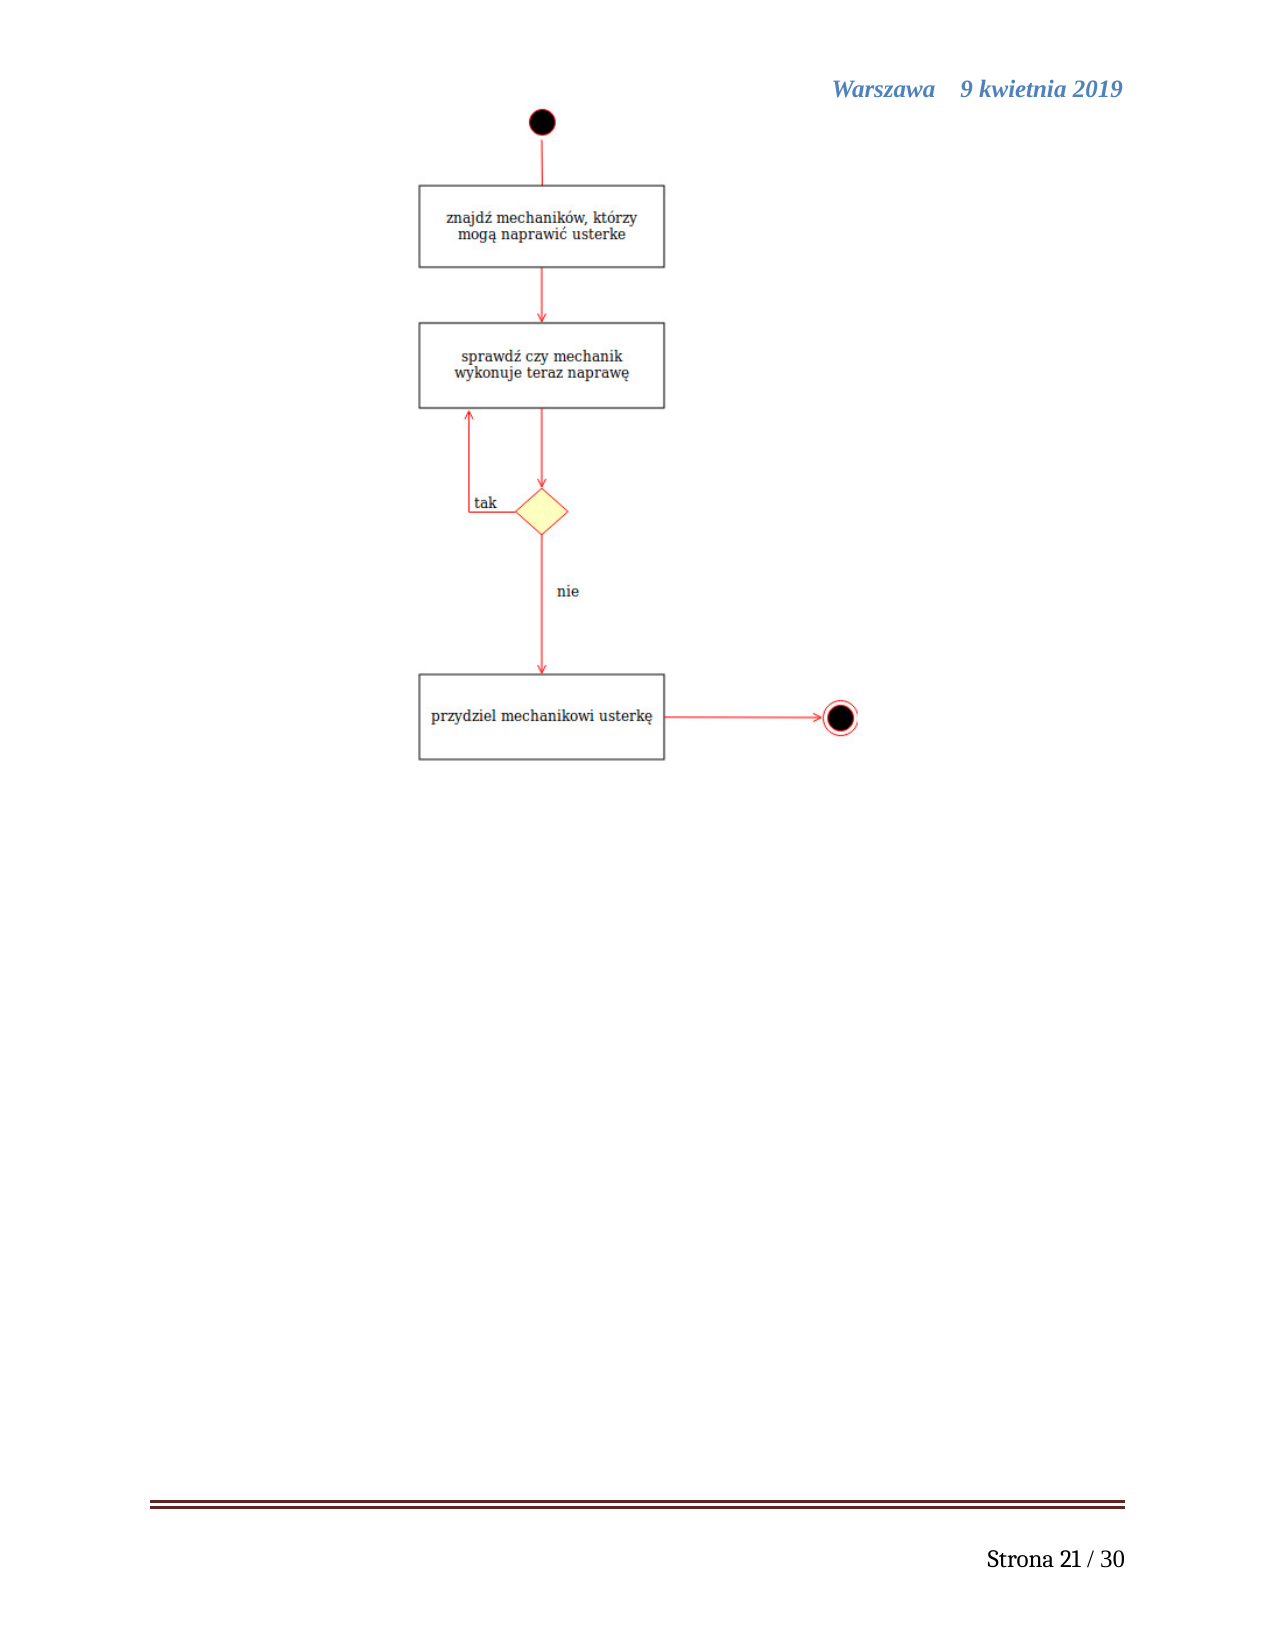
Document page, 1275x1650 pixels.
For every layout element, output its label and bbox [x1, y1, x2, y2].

picture [416, 102, 859, 763]
